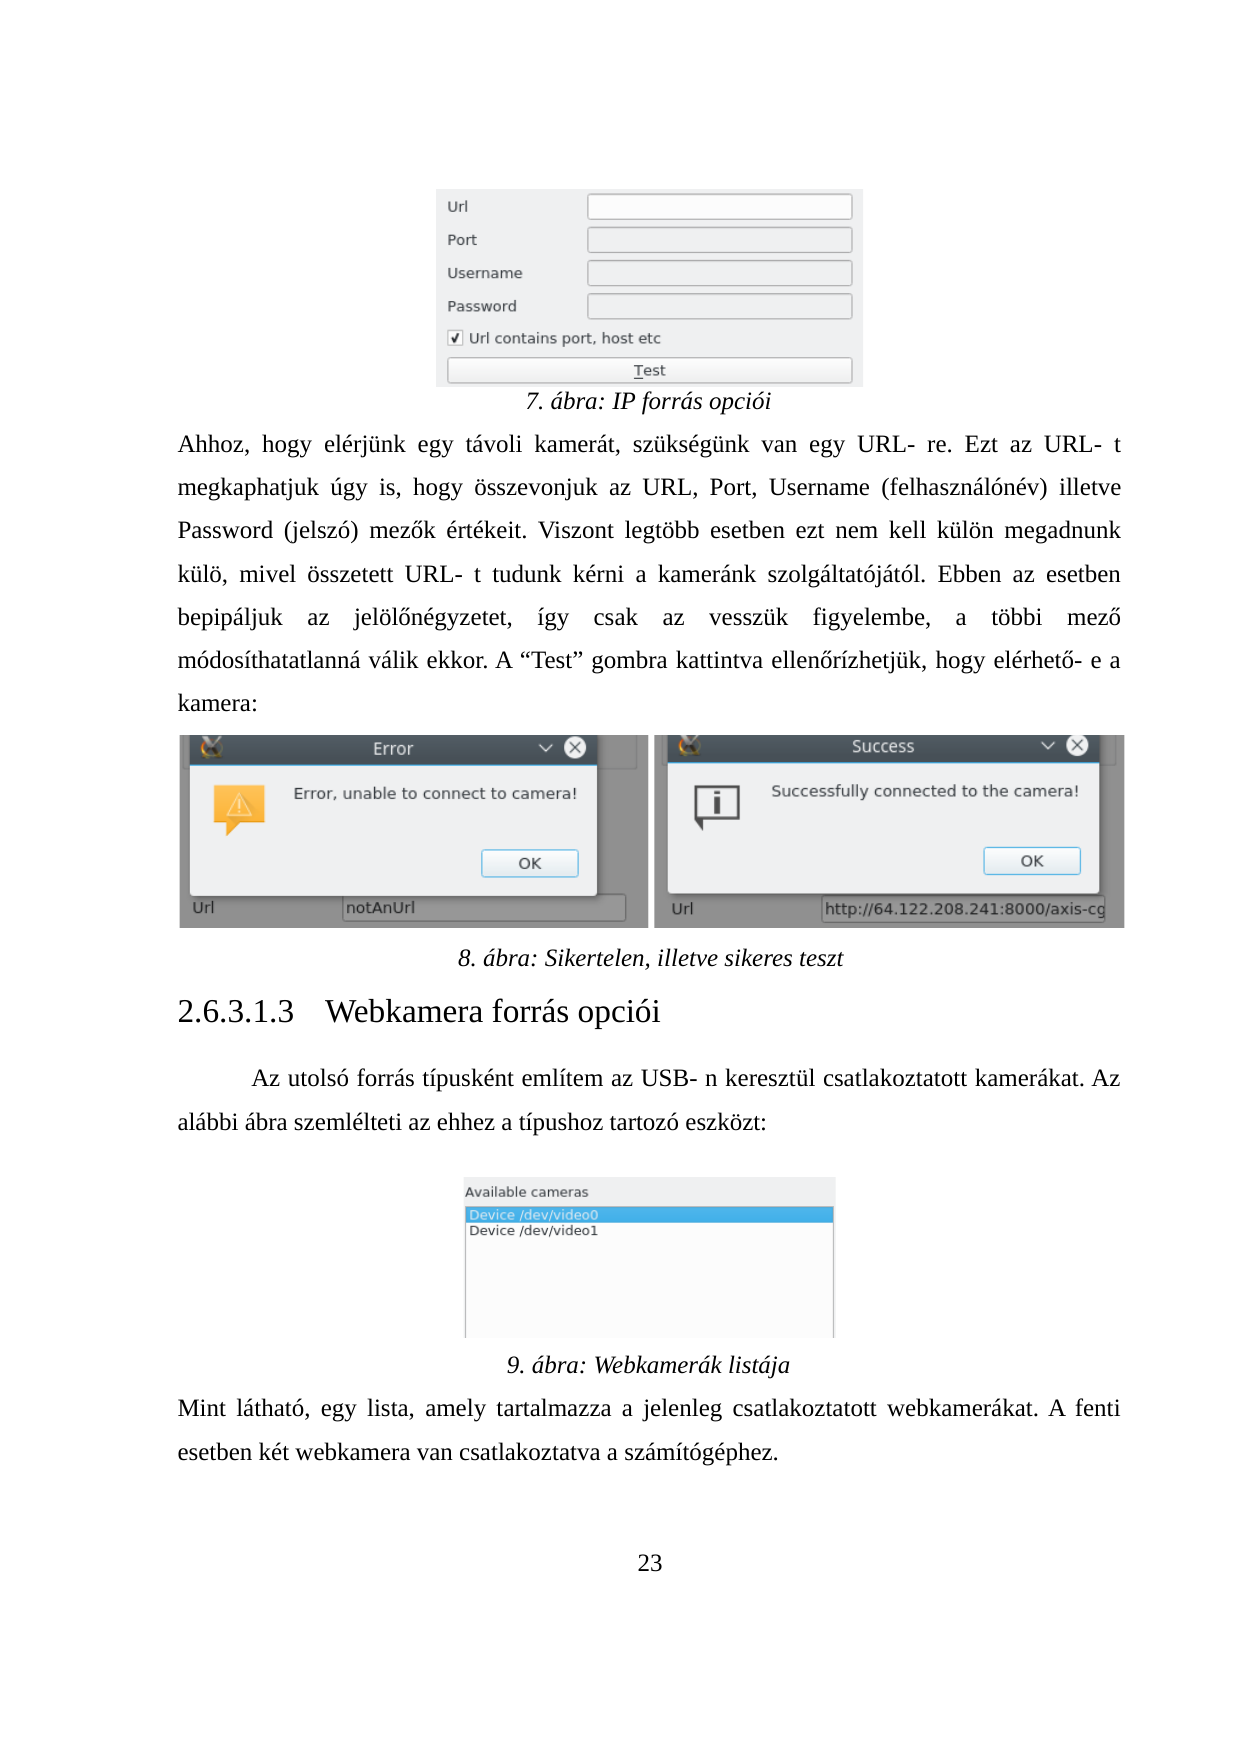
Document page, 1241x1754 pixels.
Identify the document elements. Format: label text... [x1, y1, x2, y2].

text Az utolsó forrás típusként említem az USB- n keresztül csatlakoztatott kamerákat. Az alábbi ábra szemlélteti az ehhez a típushoz tartozó eszközt: [177, 1055, 1122, 1136]
text 7. ábra: IP forrás opciói [436, 387, 863, 415]
text [179, 722, 1124, 735]
text Mint látható, egy lista, amely tartalmazza a jelenleg csatlakoztatott webkamerákat. A fenti esetben két webkamera van csatlakoztatva a számítógéphez. [177, 1165, 1122, 1465]
subtitle Webkamera forrás opciói [177, 928, 1122, 1029]
picture [463, 1177, 836, 1338]
text 9. ábra: Webkamerák listája [464, 1338, 836, 1379]
picture [436, 189, 864, 387]
text Ahhoz, hogy elérjünk egy távoli kamerát, szükségünk van egy URL- re. Ezt az URL- t megkaphatjuk úgy is, hogy összevonjuk az URL, Port, Username (felhasználónév) illetve Password (jelszó) mezők értékeit. Viszont legtöbb esetben ezt nem kell külön megadnunk külö, mivel összetett URL- t tudunk kérni a kameránk szolgáltatójától. Ebben az esetben bepipáljuk az jelölőnégyzetet, így csak az vesszük figyelembe, a többi mező módosíthatatlanná válik ekkor. A “Test” gombra kattintva ellenőrízhetjük, hogy elérhető- e a kamera: [177, 177, 1122, 717]
picture [179, 735, 1125, 928]
text 8. ábra: Sikertelen, illetve sikeres teszt [179, 928, 1124, 972]
